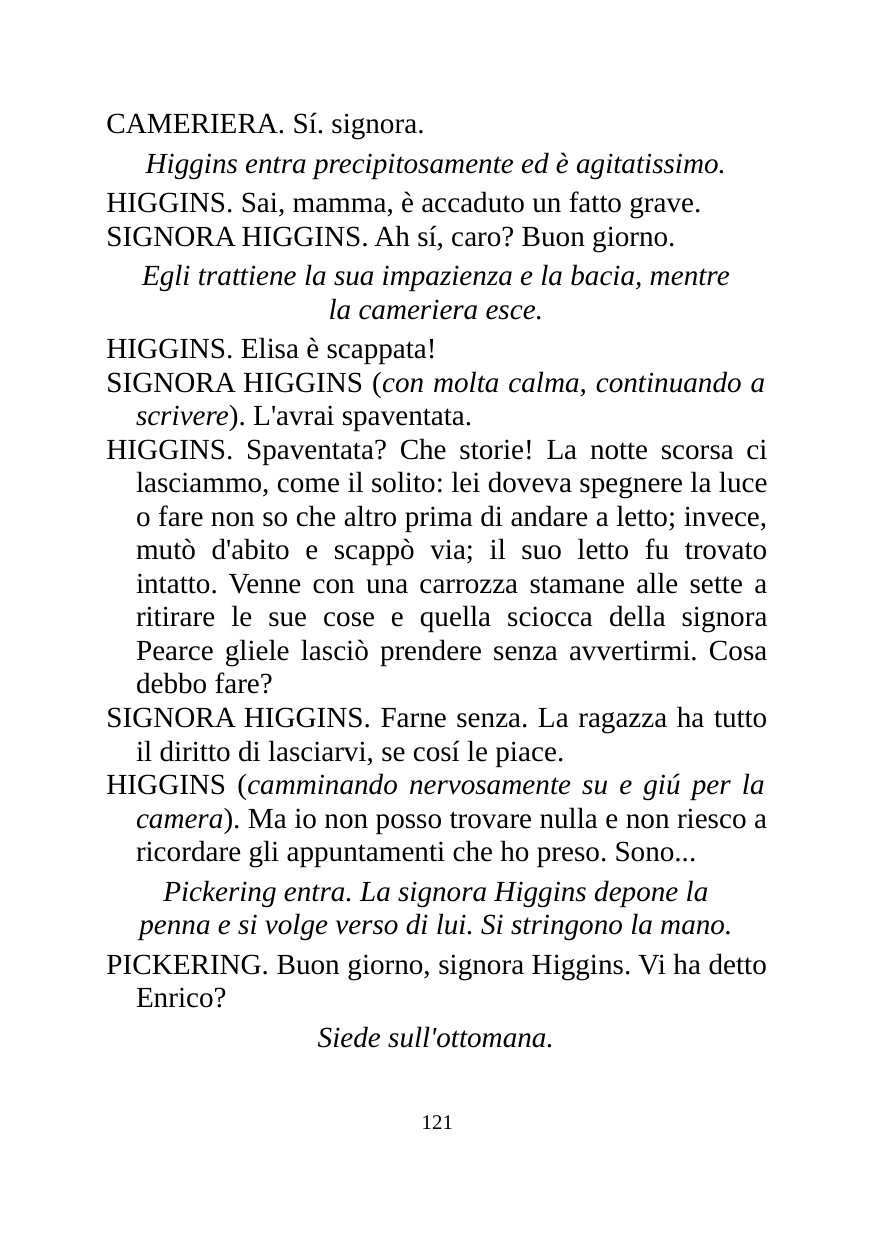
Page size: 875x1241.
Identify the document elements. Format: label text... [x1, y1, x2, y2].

text SIGNORA HIGGINS. Farne senza. La ragazza ha tutto il diritto di lasciarvi, se cosí le piace. [106, 700, 768, 767]
text Egli trattiene la sua impazienza e la bacia, mentre la cameriera esce. [136, 258, 738, 325]
text CAMERIERA. Sí. signora. [106, 106, 768, 140]
text HIGGINS. Spaventata? Che storie! La notte scorsa ci lasciammo, come il solito: lei doveva spegnere la luce o fare non so che altro prima di andare a letto; invece, mutò d'abito e scappò via; il suo letto fu trovato intatto. Venne con una carrozza stamane alle sette a ritirare le sue cose e quella sciocca della signora Pearce gliele lasciò prendere senza avvertirmi. Cosa debbo fare? [106, 432, 768, 700]
text PICKERING. Buon giorno, signora Higgins. Vi ha detto Enrico? [106, 947, 768, 1014]
text SIGNORA HIGGINS (con molta calma, continuando a scrivere). L'avrai spaventata. [106, 365, 768, 432]
text HIGGINS (camminando nervosamente su e giú per la camera). Ma io non posso trovare nulla e non riesco a ricordare gli appuntamenti che ho preso. Sono... [106, 767, 768, 868]
text HIGGINS. Sai, mamma, è accaduto un fatto grave. [106, 185, 768, 219]
text Higgins entra precipitosamente ed è agitatissimo. [136, 146, 738, 179]
text Pickering entra. La signora Higgins depone la penna e si volge verso di lui. Si stringono la mano. [136, 874, 738, 941]
text HIGGINS. Elisa è scappata! [106, 331, 768, 365]
text Siede sull'ottomana. [136, 1020, 738, 1053]
text SIGNORA HIGGINS. Ah sí, caro? Buon giorno. [106, 219, 768, 252]
